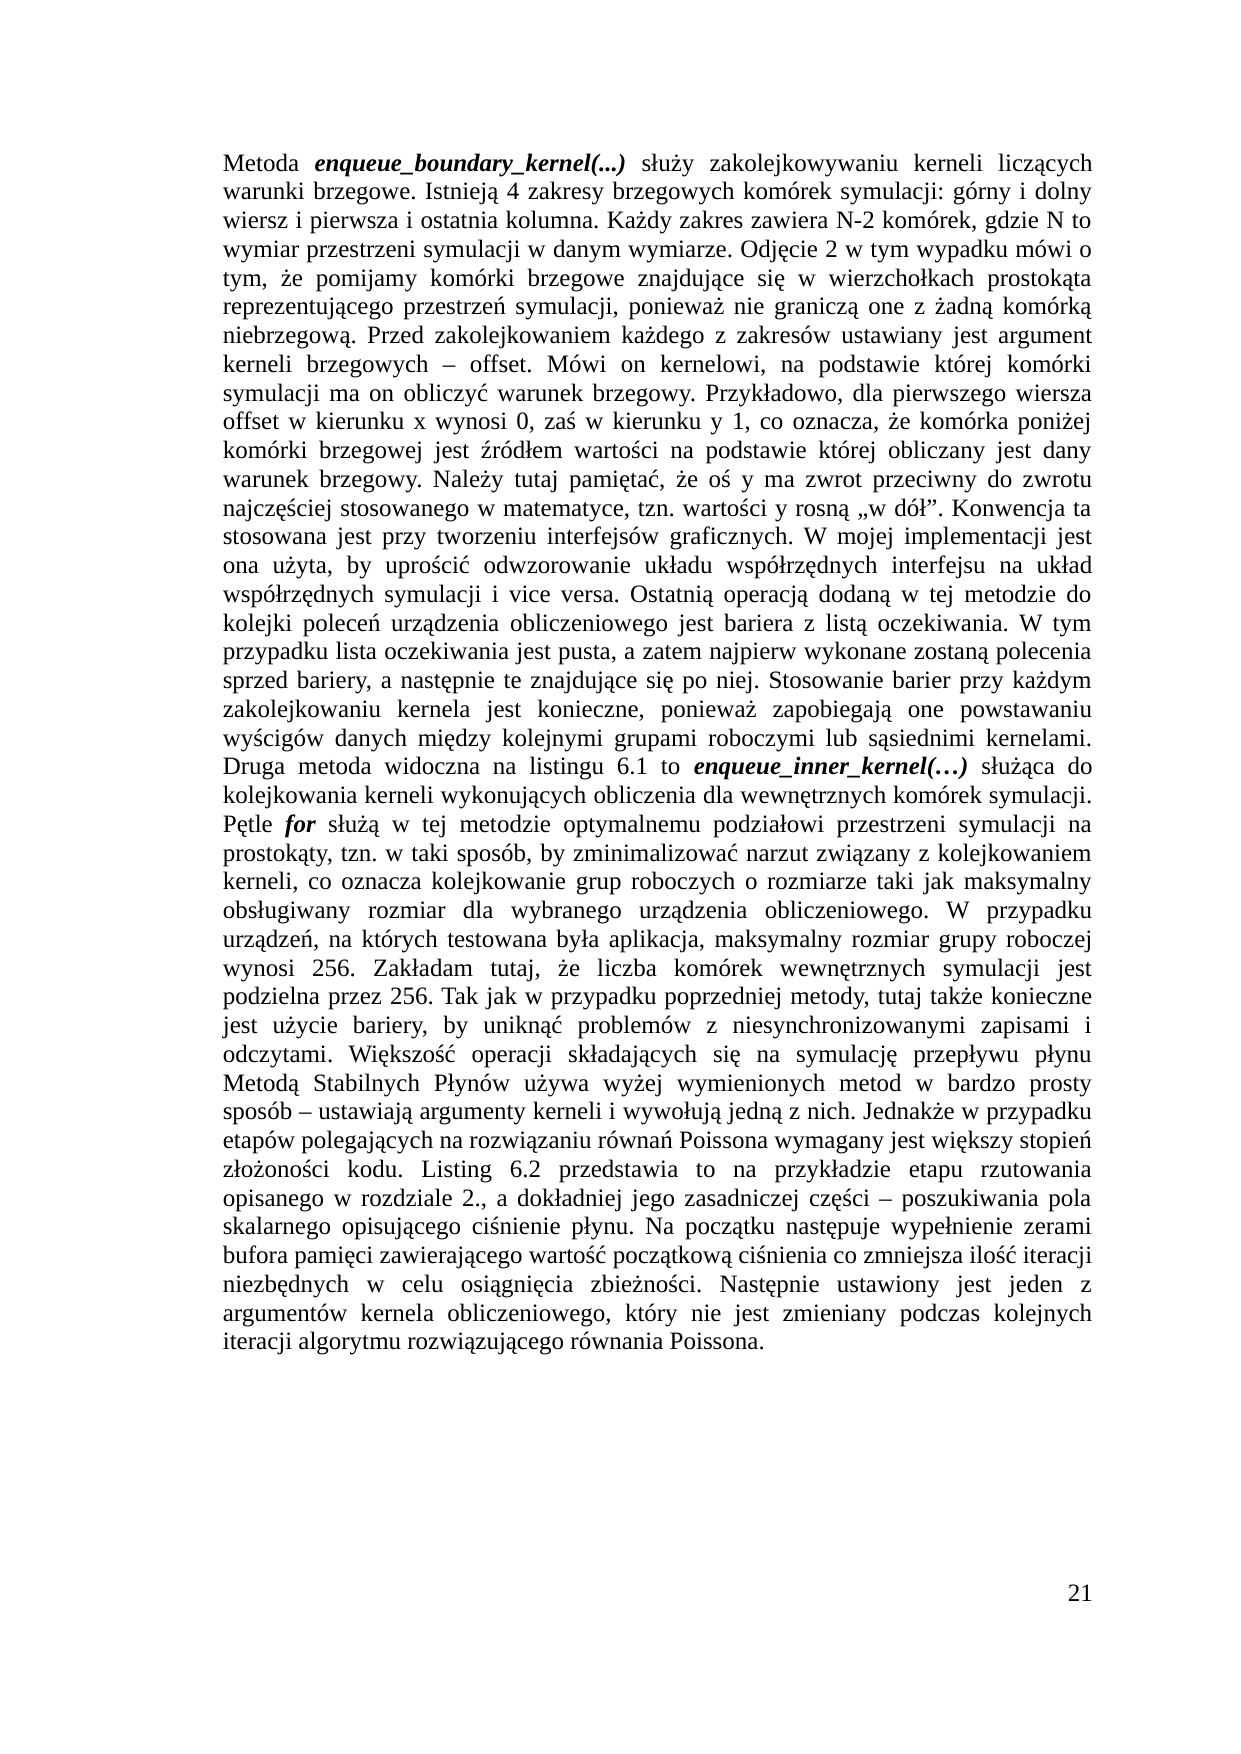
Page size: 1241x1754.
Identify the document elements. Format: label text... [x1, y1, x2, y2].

list Metoda enqueue_boundary_kernel(...) służy zakolejkowywaniu kerneli liczących warunki brzegowe. Istnieją 4 zakresy brzegowych komórek symulacji: górny i dolny wiersz i pierwsza i ostatnia kolumna. Każdy zakres zawiera N-2 komórek, gdzie N to wymiar przestrzeni symulacji w danym wymiarze. Odjęcie 2 w tym wypadku mówi o tym, że pomijamy komórki brzegowe znajdujące się w wierzchołkach prostokąta reprezentującego przestrzeń symulacji, ponieważ nie graniczą one z żadną komórką niebrzegową. Przed zakolejkowaniem każdego z zakresów ustawiany jest argument kerneli brzegowych – offset. Mówi on kernelowi, na podstawie której komórki symulacji ma on obliczyć warunek brzegowy. Przykładowo, dla pierwszego wiersza offset w kierunku x wynosi 0, zaś w kierunku y 1, co oznacza, że komórka poniżej komórki brzegowej jest źródłem wartości na podstawie której obliczany jest dany warunek brzegowy. Należy tutaj pamiętać, że oś y ma zwrot przeciwny do zwrotu najczęściej stosowanego w matematyce, tzn. wartości y rosną „w dół”. Konwencja ta stosowana jest przy tworzeniu interfejsów graficznych. W mojej implementacji jest ona użyta, by uprościć odwzorowanie układu współrzędnych interfejsu na układ współrzędnych symulacji i vice versa. Ostatnią operacją dodaną w tej metodzie do kolejki poleceń urządzenia obliczeniowego jest bariera z listą oczekiwania. W tym przypadku lista oczekiwania jest pusta, a zatem najpierw wykonane zostaną polecenia sprzed bariery, a następnie te znajdujące się po niej. Stosowanie barier przy każdym zakolejkowaniu kernela jest konieczne, ponieważ zapobiegają one powstawaniu wyścigów danych między kolejnymi grupami roboczymi lub sąsiednimi kernelami. Druga metoda widoczna na listingu 6.1 to enqueue_inner_kernel(…) służąca do kolejkowania kerneli wykonujących obliczenia dla wewnętrznych komórek symulacji. Pętle for służą w tej metodzie optymalnemu podziałowi przestrzeni symulacji na prostokąty, tzn. w taki sposób, by zminimalizować narzut związany z kolejkowaniem kerneli, co oznacza kolejkowanie grup roboczych o rozmiarze taki jak maksymalny obsługiwany rozmiar dla wybranego urządzenia obliczeniowego. W przypadku urządzeń, na których testowana była aplikacja, maksymalny rozmiar grupy roboczej wynosi 256. Zakładam tutaj, że liczba komórek wewnętrznych symulacji jest podzielna przez 256. Tak jak w przypadku poprzedniej metody, tutaj także konieczne jest użycie bariery, by uniknąć problemów z niesynchronizowanymi zapisami i odczytami. Większość operacji składających się na symulację przepływu płynu Metodą Stabilnych Płynów używa wyżej wymienionych metod w bardzo prosty sposób – ustawiają argumenty kerneli i wywołują jedną z nich. Jednakże w przypadku etapów polegających na rozwiązaniu równań Poissona wymagany jest większy stopień złożoności kodu. Listing 6.2 przedstawia to na przykładzie etapu rzutowania opisanego w rozdziale 2., a dokładniej jego zasadniczej części – poszukiwania pola skalarnego opisującego ciśnienie płynu. Na początku następuje wypełnienie zerami bufora pamięci zawierającego wartość początkową ciśnienia co zmniejsza ilość iteracji niezbędnych w celu osiągnięcia zbieżności. Następnie ustawiony jest jeden z argumentów kernela obliczeniowego, który nie jest zmieniany podczas kolejnych iteracji algorytmu rozwiązującego równania Poissona. [185, 148, 1093, 1355]
